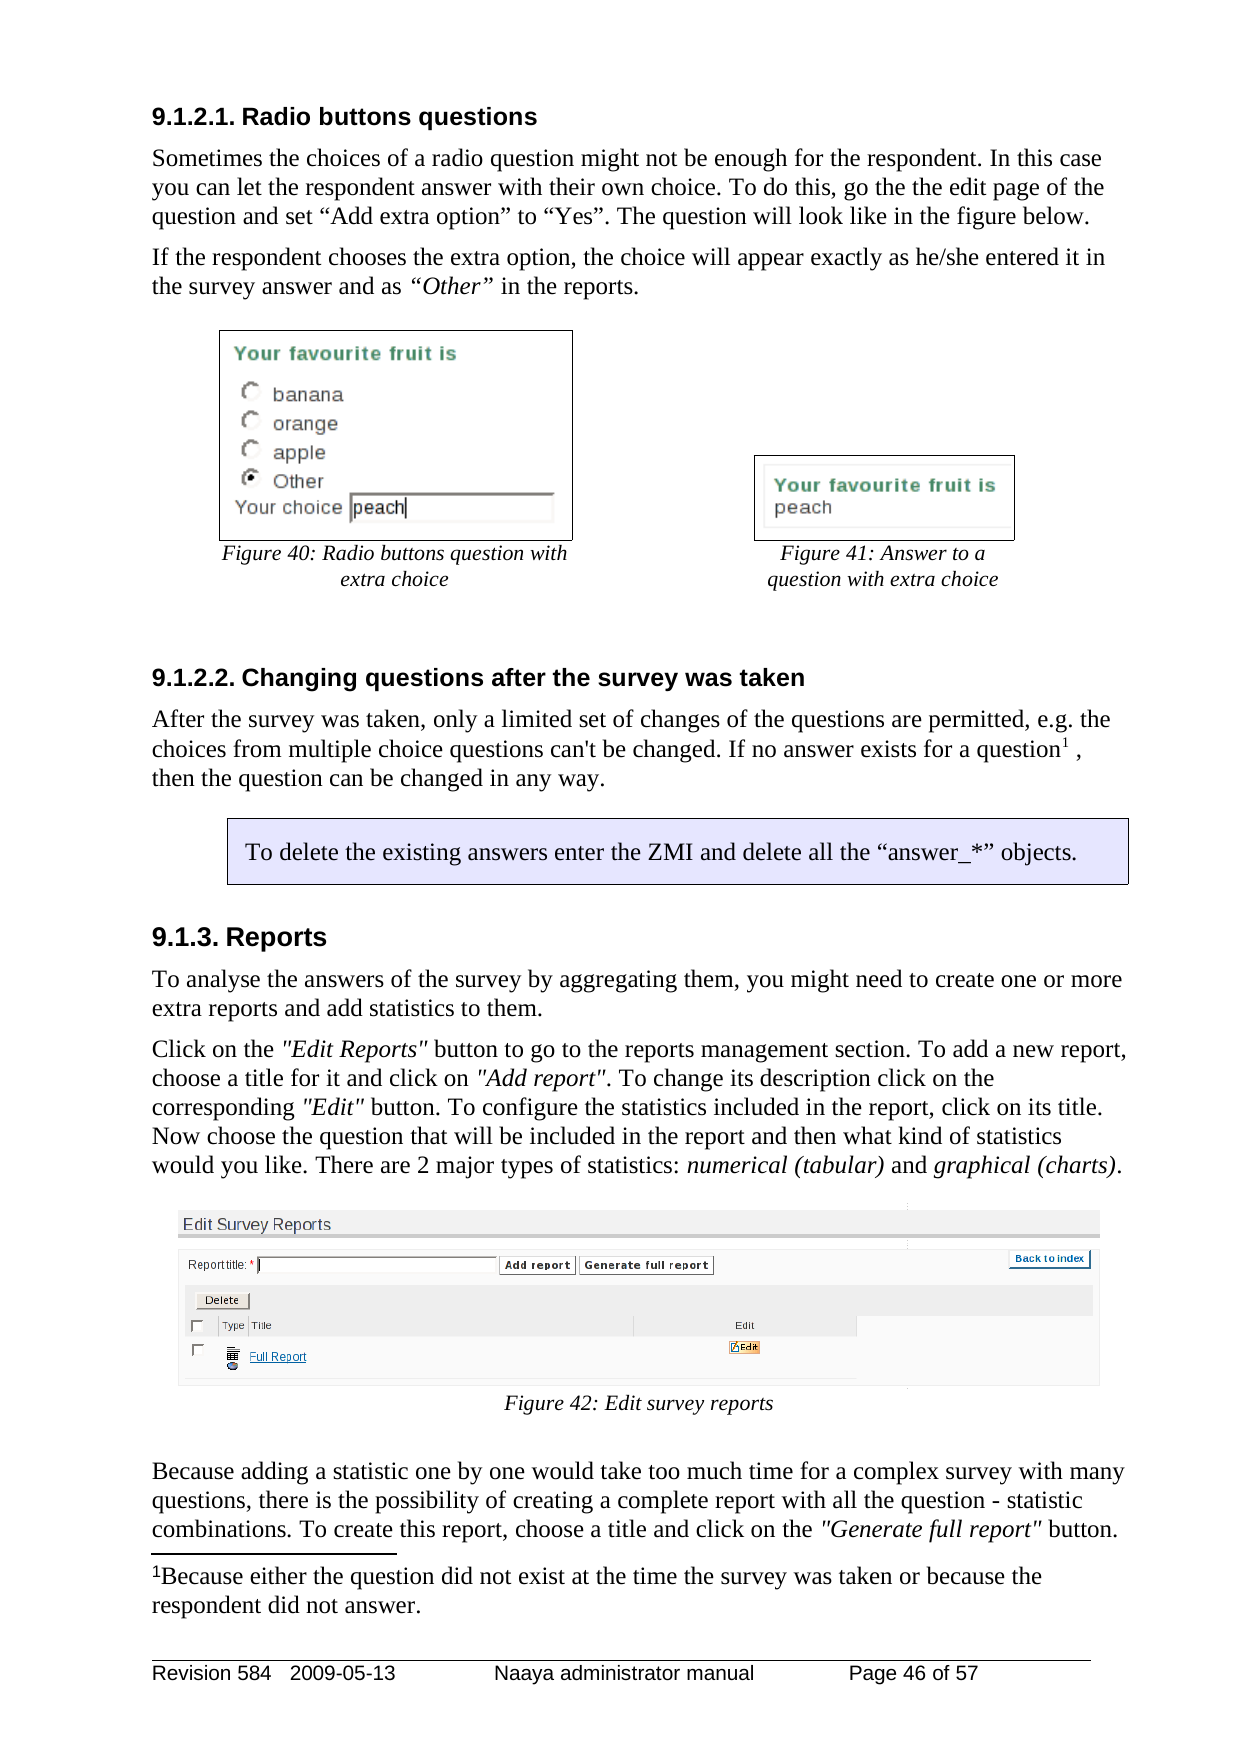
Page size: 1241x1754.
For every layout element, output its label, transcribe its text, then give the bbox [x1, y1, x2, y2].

text To delete the existing answers enter the ZMI and delete all the “answer_*” objects. [228, 819, 1128, 884]
subtitle Radio buttons questions [152, 102, 1128, 131]
text To analyse the answers of the survey by aggregating them, you might need to create one or more extra reports and add statistics to them. [152, 964, 1128, 1022]
text Because either the question did not exist at the time the survey was taken or because the respondent did not answer. [152, 1561, 1128, 1619]
text Because adding a statistic one by one would take too much time for a complex survey with many questions, there is the possibility of creating a complete report with all the question - statistic combinations. To create this report, choose a title and click on the "Generate full report" button. [152, 1456, 1128, 1543]
text Click on the "Edit Reports" button to go to the reports management section. To add a new report, choose a title for it and click on "Add report". To change its description click on the corresponding "Edit" button. To configure the statistics included in the report, click on its title. Now choose the question that will be included in the report and then what kind of statistics would you like. There are 2 major types of statistics: numerical (tabular) and graphical (charts). [152, 1034, 1128, 1179]
table_header [640, 312, 1128, 597]
subtitle Changing questions after the survey was taken [152, 663, 1128, 692]
text Figure 42: Edit survey reports [176, 1390, 1104, 1415]
subtitle Reports [152, 921, 1128, 952]
text Sometimes the choices of a radio question might not be enough for the respondent. In this case you can let the respondent answer with their own choice. To do this, go the the edit page of the question and set “Add extra option” to “Yes”. The question will look like in the figure below. [152, 143, 1128, 230]
picture [222, 333, 569, 537]
table_header [152, 312, 640, 597]
text After the survey was taken, only a limited set of changes of the questions are permitted, e.g. the choices from multiple choice questions can't be changed. If no answer exists for a question , then the question can be changed in any way. [152, 704, 1128, 792]
picture [756, 457, 1012, 537]
text If the respondent chooses the extra option, the choice will appear exactly as he/she entered it in the survey answer and as “Other” in the reports. [152, 242, 1128, 300]
picture [176, 1203, 1104, 1390]
